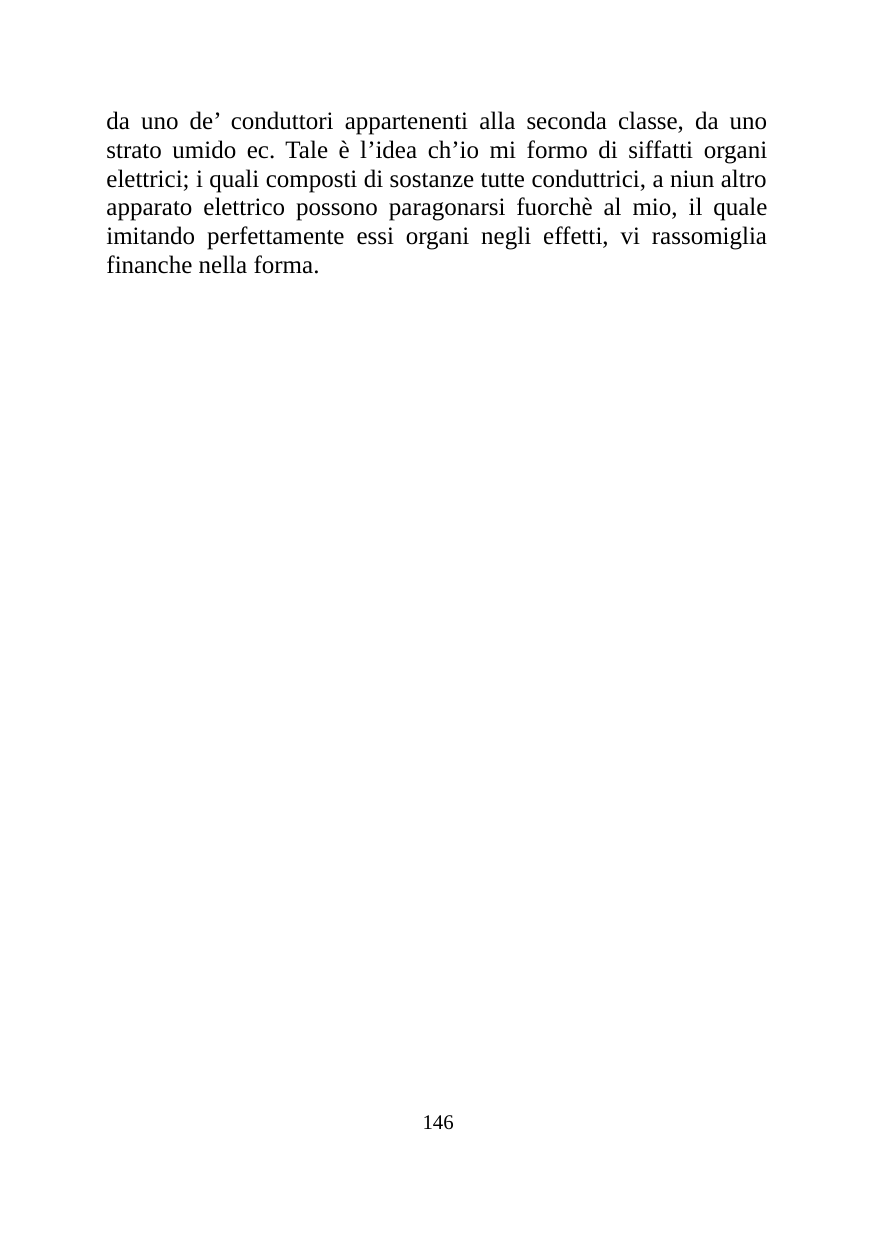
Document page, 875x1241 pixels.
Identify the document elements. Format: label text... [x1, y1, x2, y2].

text da uno de’ conduttori appartenenti alla seconda classe, da uno strato umido ec. Tale è l’idea ch’io mi formo di siffatti organi elettrici; i quali composti di sostanze tutte conduttrici, a niun altro apparato elettrico possono paragonarsi fuorchè al mio, il quale imitando perfettamente essi organi negli effetti, vi rassomiglia finanche nella forma. [106, 106, 768, 279]
